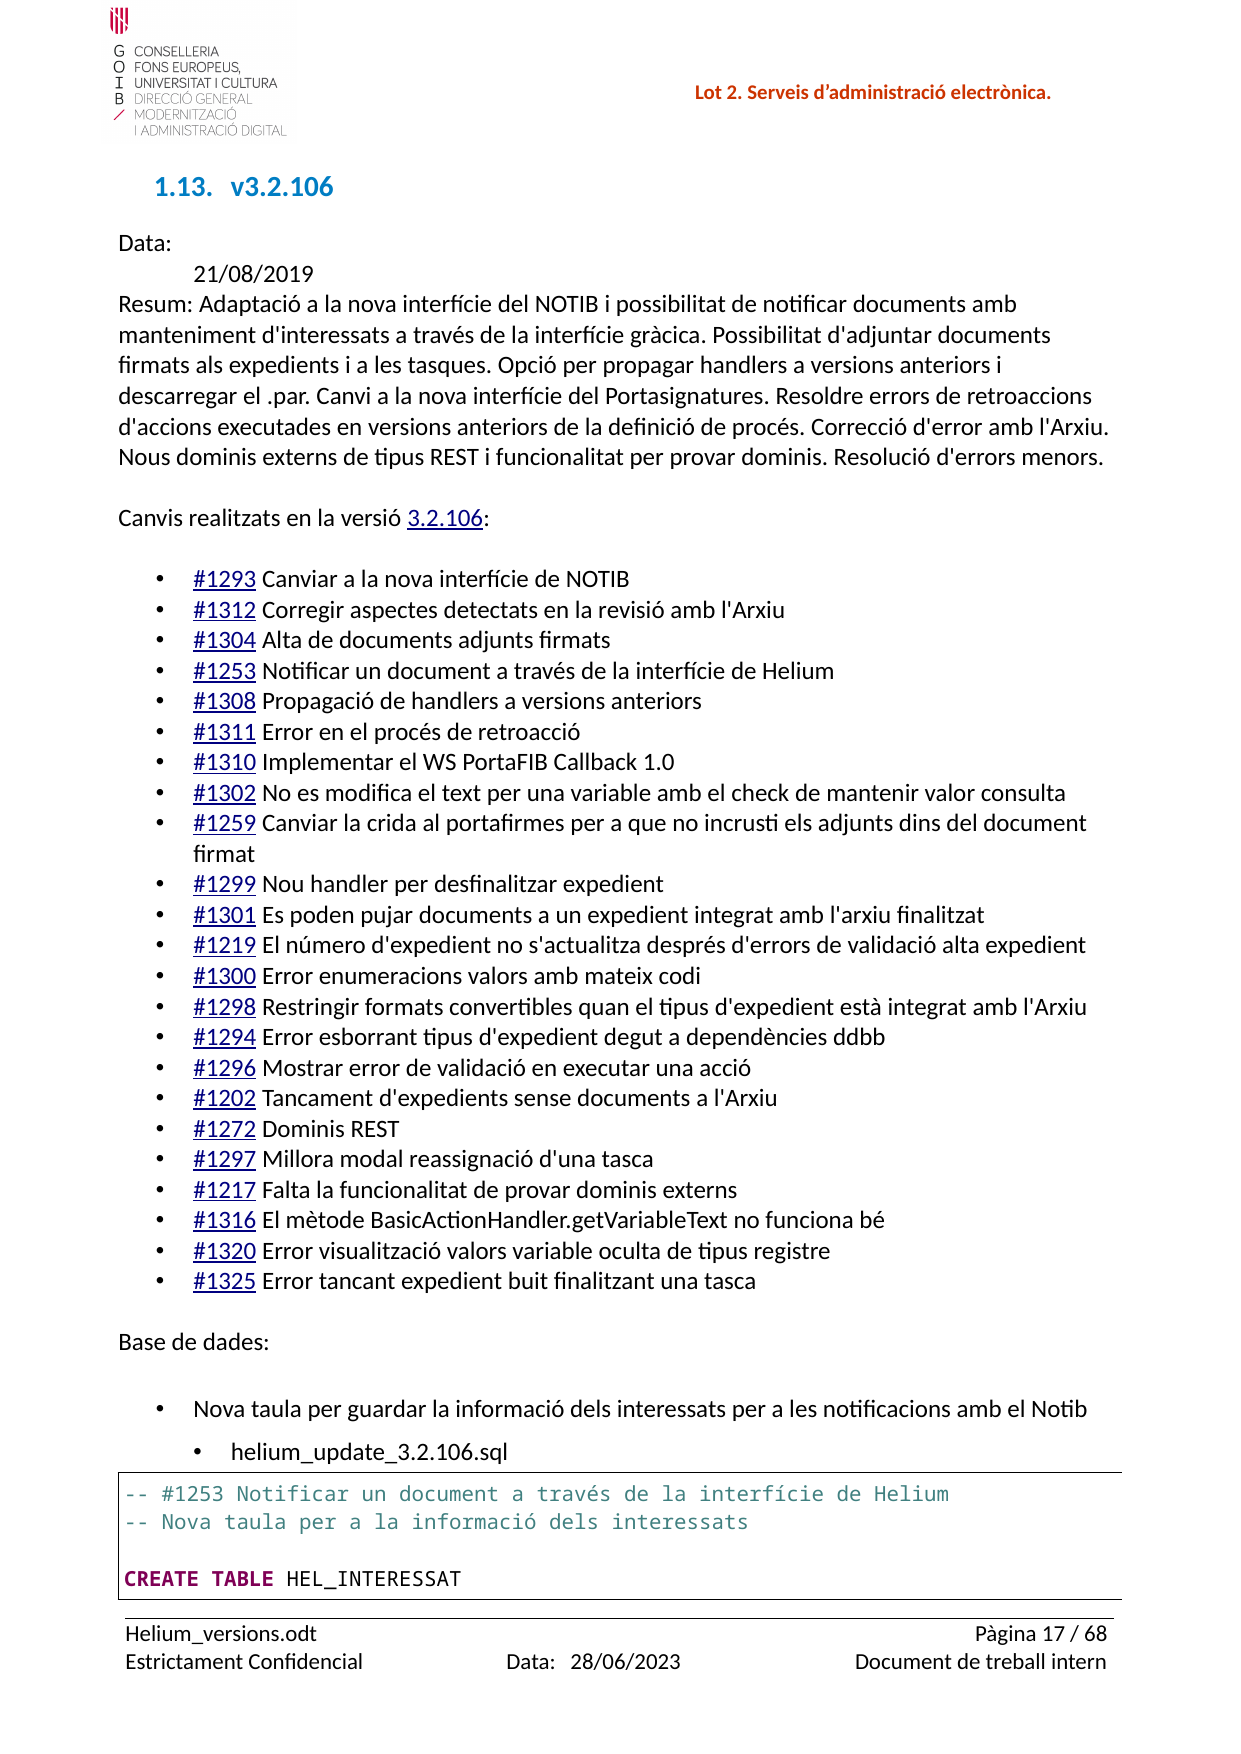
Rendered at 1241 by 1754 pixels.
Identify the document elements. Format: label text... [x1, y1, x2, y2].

list #1253 Notificar un document a través de la interfície de Helium [156, 655, 1122, 685]
table_header -- #1253 Notificar un document a través de la interfície de Helium -- Nova taula per a la informació dels interessats CREATE TABLE HEL_INTERESSAT [119, 1473, 1122, 1598]
text Data: [118, 228, 1122, 258]
list #1259 Canviar la crida al portafirmes per a que no incrusti els adjunts dins del document firmat [156, 807, 1122, 868]
list #1316 El mètode BasicActionHandler.getVariableText no funciona bé [156, 1204, 1122, 1235]
list #1311 Error en el procés de retroacció [156, 716, 1122, 746]
list #1296 Mostrar error de validació en executar una acció [156, 1052, 1122, 1082]
list #1320 Error visualització valors variable oculta de tipus registre [156, 1235, 1122, 1265]
list #1301 Es poden pujar documents a un expedient integrat amb l'arxiu finalitzat [156, 899, 1122, 929]
text Base de dades: [118, 1326, 1122, 1357]
text 21/08/2019 [118, 258, 1122, 289]
list #1299 Nou handler per desfinalitzar expedient [156, 868, 1122, 899]
list #1217 Falta la funcionalitat de provar dominis externs [156, 1174, 1122, 1204]
picture [100, 0, 297, 144]
list #1272 Dominis REST [156, 1113, 1122, 1143]
list Nova taula per guardar la informació dels interessats per a les notificacions amb el Notib [156, 1393, 1122, 1424]
list #1298 Restringir formats convertibles quan el tipus d'expedient està integrat amb l'Arxiu [156, 991, 1122, 1021]
list #1202 Tancament d'expedients sense documents a l'Arxiu [156, 1082, 1122, 1113]
list helium_update_3.2.106.sql [193, 1436, 1122, 1466]
list #1302 No es modifica el text per una variable amb el check de mantenir valor consulta [156, 777, 1122, 807]
subtitle v3.2.106 [153, 168, 1122, 204]
list #1297 Millora modal reassignació d'una tasca [156, 1143, 1122, 1174]
list #1312 Corregir aspectes detectats en la revisió amb l'Arxiu [156, 594, 1122, 624]
list #1294 Error esborrant tipus d'expedient degut a dependències ddbb [156, 1021, 1122, 1052]
list #1300 Error enumeracions valors amb mateix codi [156, 960, 1122, 991]
list #1304 Alta de documents adjunts firmats [156, 624, 1122, 655]
list #1308 Propagació de handlers a versions anteriors [156, 685, 1122, 716]
list #1219 El número d'expedient no s'actualitza després d'errors de validació alta expedient [156, 929, 1122, 960]
text Canvis realitzats en la versió 3.2.106: [118, 502, 1122, 533]
list #1310 Implementar el WS PortaFIB Callback 1.0 [156, 746, 1122, 777]
list #1325 Error tancant expedient buit finalitzant una tasca [156, 1265, 1122, 1296]
text Resum: Adaptació a la nova interfície del NOTIB i possibilitat de notificar documents amb manteniment d'interessats a través de la interfície gràcica. Possibilitat d'adjuntar documents firmats als expedients i a les tasques. Opció per propagar handlers a versions anteriors i descarregar el .par. Canvi a la nova interfície del Portasignatures. Resoldre errors de retroaccions d'accions executades en versions anteriors de la definició de procés. Correcció d'error amb l'Arxiu. Nous dominis externs de tipus REST i funcionalitat per provar dominis. Resolució d'errors menors. [118, 289, 1122, 472]
list #1293 Canviar a la nova interfície de NOTIB [156, 563, 1122, 594]
